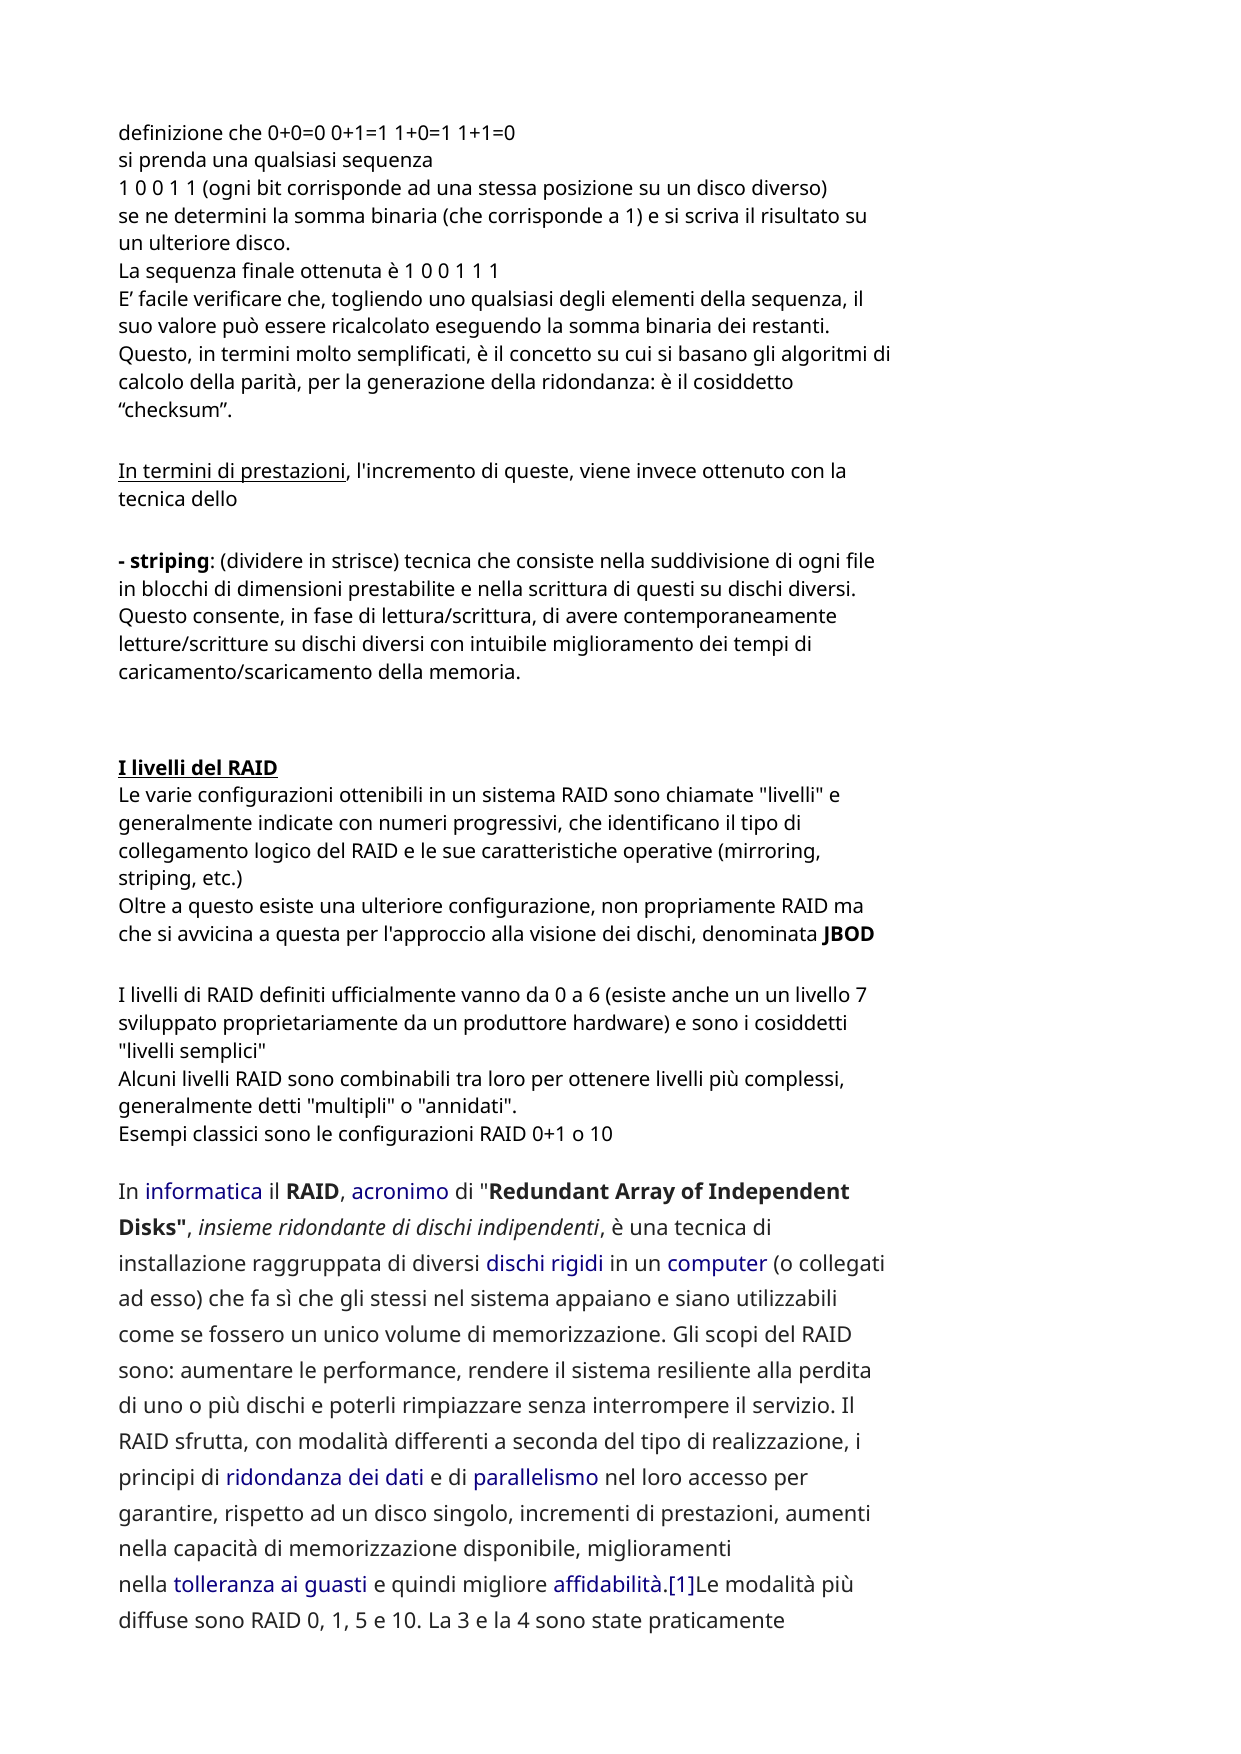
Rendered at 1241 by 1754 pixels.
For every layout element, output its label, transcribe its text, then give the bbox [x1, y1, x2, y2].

text In informatica il RAID, acronimo di "Redundant Array of Independent Disks", insieme ridondante di dischi indipendenti, è una tecnica di installazione raggruppata di diversi dischi rigidi in un computer (o collegati ad esso) che fa sì che gli stessi nel sistema appaiano e siano utilizzabili come se fossero un unico volume di memorizzazione. Gli scopi del RAID sono: aumentare le performance, rendere il sistema resiliente alla perdita di uno o più dischi e poterli rimpiazzare senza interrompere il servizio. Il RAID sfrutta, con modalità differenti a seconda del tipo di realizzazione, i principi di ridondanza dei dati e di parallelismo nel loro accesso per garantire, rispetto ad un disco singolo, incrementi di prestazioni, aumenti nella capacità di memorizzazione disponibile, miglioramenti nella tolleranza ai guasti e quindi migliore affidabilità.[1]Le modalità più diffuse sono RAID 0, 1, 5 e 10. La 3 e la 4 sono state praticamente [118, 1176, 892, 1635]
text definizione che 0+0=0 0+1=1 1+0=1 1+1=0 si prenda una qualsiasi sequenza 1 0 0 1 1 (ogni bit corrisponde ad una stessa posizione su un disco diverso) se ne determini la somma binaria (che corrisponde a 1) e si scriva il risultato su un ulteriore disco. La sequenza finale ottenuta è 1 0 0 1 1 1 E’ facile verificare che, togliendo uno qualsiasi degli elementi della sequenza, il suo valore può essere ricalcolato eseguendo la somma binaria dei restanti. Questo, in termini molto semplificati, è il concetto su cui si basano gli algoritmi di calcolo della parità, per la generazione della ridondanza: è il cosiddetto “checksum”. In termini di prestazioni, l'incremento di queste, viene invece ottenuto con la tecnica dello - striping: (dividere in strisce) tecnica che consiste nella suddivisione di ogni file in blocchi di dimensioni prestabilite e nella scrittura di questi su dischi diversi. Questo consente, in fase di lettura/scrittura, di avere contemporaneamente letture/scritture su dischi diversi con intuibile miglioramento dei tempi di caricamento/scaricamento della memoria. I livelli del RAID Le varie configurazioni ottenibili in un sistema RAID sono chiamate "livelli" e generalmente indicate con numeri progressivi, che identificano il tipo di collegamento logico del RAID e le sue caratteristiche operative (mirroring, striping, etc.) Oltre a questo esiste una ulteriore configurazione, non propriamente RAID ma che si avvicina a questa per l'approccio alla visione dei dischi, denominata JBOD I livelli di RAID definiti ufficialmente vanno da 0 a 6 (esiste anche un un livello 7 sviluppato proprietariamente da un produttore hardware) e sono i cosiddetti "livelli semplici" Alcuni livelli RAID sono combinabili tra loro per ottenere livelli più complessi, generalmente detti "multipli" o "annidati". Esempi classici sono le configurazioni RAID 0+1 o 10 [118, 118, 892, 1147]
